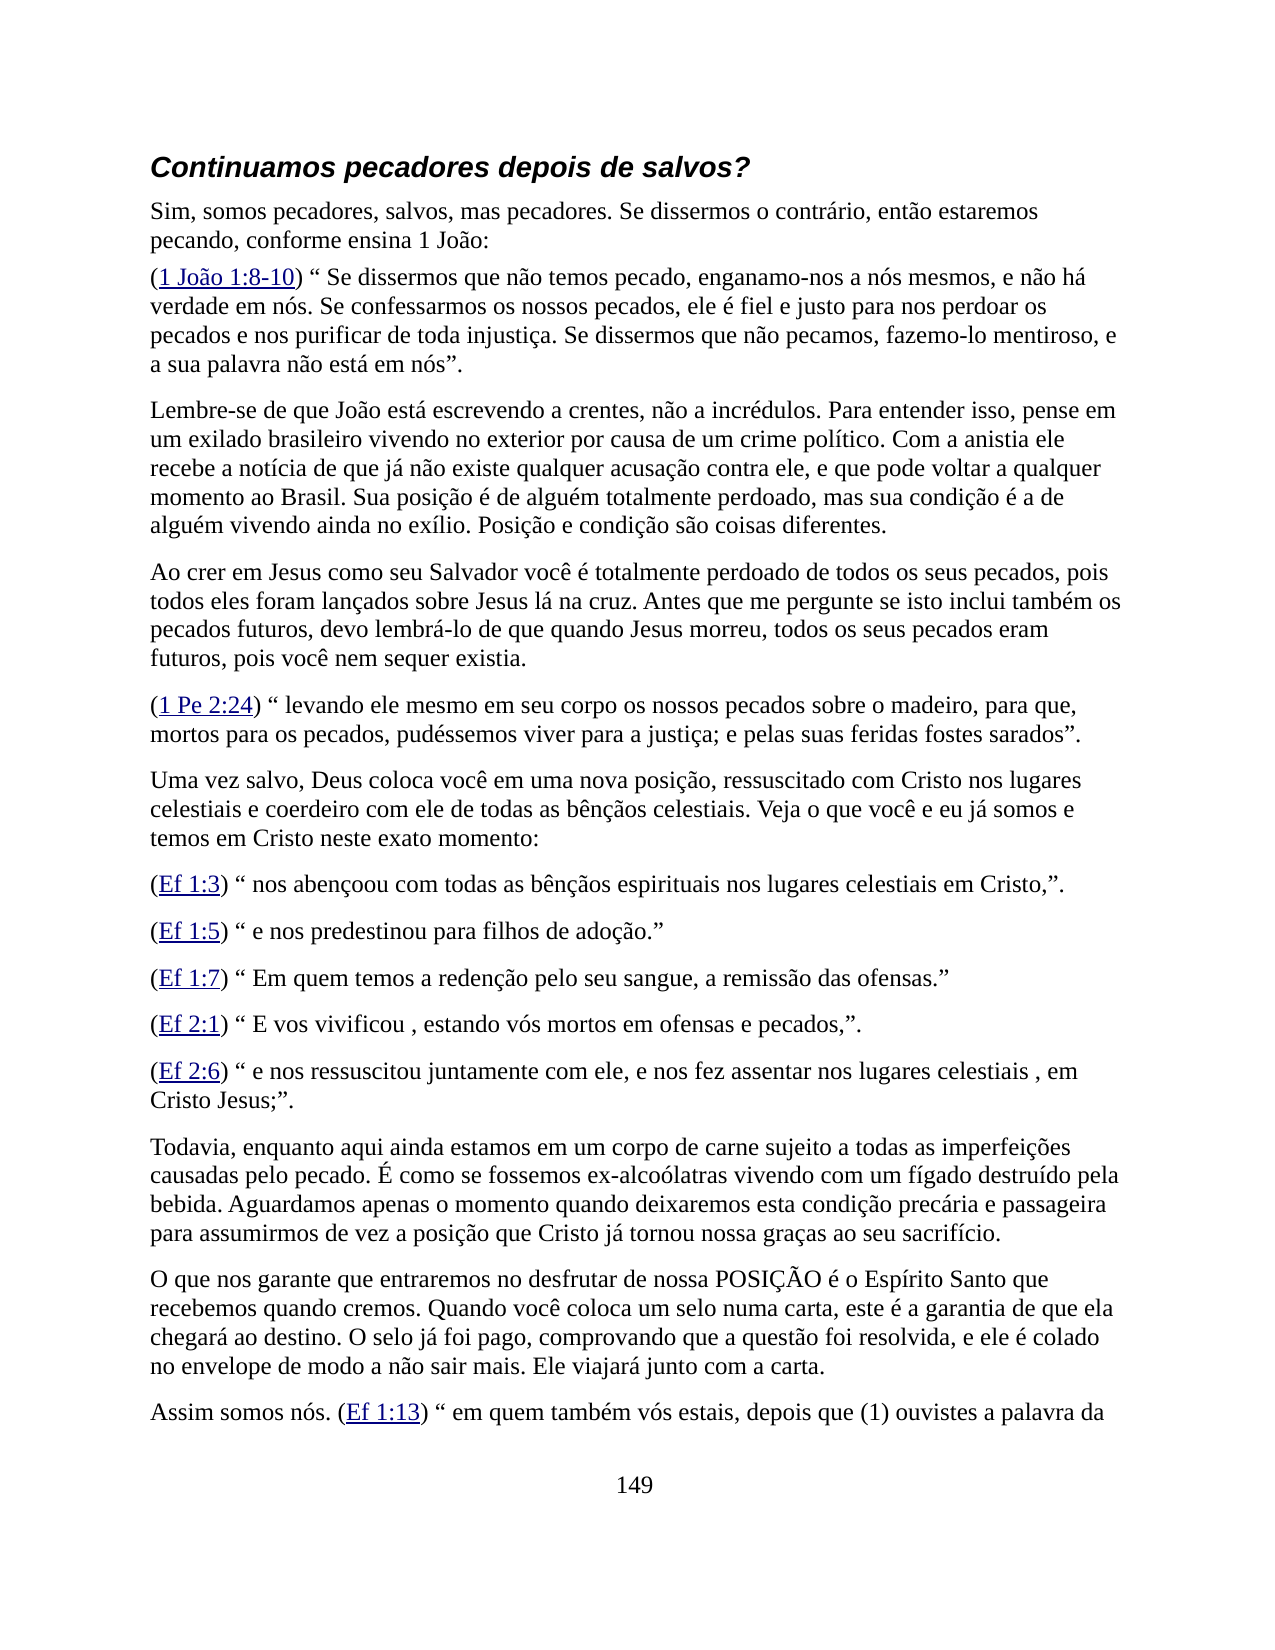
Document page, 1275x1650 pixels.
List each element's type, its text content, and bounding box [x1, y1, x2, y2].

text Sim, somos pecadores, salvos, mas pecadores. Se dissermos o contrário, então estaremos pecando, conforme ensina 1 João: [150, 196, 1125, 253]
text (1 Pe 2:24) “ levando ele mesmo em seu corpo os nossos pecados sobre o madeiro, para que, mortos para os pecados, pudéssemos viver para a justiça; e pelas suas feridas fostes sarados”. [150, 690, 1125, 747]
text (Ef 2:6) “ e nos ressuscitou juntamente com ele, e nos fez assentar nos lugares celestiais , em Cristo Jesus;”. [150, 1056, 1125, 1114]
text (Ef 1:3) “ nos abençoou com todas as bênçãos espirituais nos lugares celestiais em Cristo,”. [150, 869, 1125, 898]
text Lembre-se de que João está escrevendo a crentes, não a incrédulos. Para entender isso, pense em um exilado brasileiro vivendo no exterior por causa de um crime político. Com a anistia ele recebe a notícia de que já não existe qualquer acusação contra ele, e que pode voltar a qualquer momento ao Brasil. Sua posição é de alguém totalmente perdoado, mas sua condição é a de alguém vivendo ainda no exílio. Posição e condição são coisas diferentes. [150, 395, 1125, 539]
subtitle Continuamos pecadores depois de salvos? [150, 150, 1125, 183]
text (Ef 2:1) “ E vos vivificou , estando vós mortos em ofensas e pecados,”. [150, 1009, 1125, 1038]
text (1 João 1:8-10) “ Se dissermos que não temos pecado, enganamo-nos a nós mesmos, e não há verdade em nós. Se confessarmos os nossos pecados, ele é fiel e justo para nos perdoar os pecados e nos purificar de toda injustiça. Se dissermos que não pecamos, fazemo-lo mentiroso, e a sua palavra não está em nós”. [150, 262, 1125, 377]
text Uma vez salvo, Deus coloca você em uma nova posição, ressuscitado com Cristo nos lugares celestiais e coerdeiro com ele de todas as bênçãos celestiais. Veja o que você e eu já somos e temos em Cristo neste exato momento: [150, 765, 1125, 852]
text (Ef 1:5) “ e nos predestinou para filhos de adoção.” [150, 916, 1125, 945]
text O que nos garante que entraremos no desfrutar de nossa POSIÇÃO é o Espírito Santo que recebemos quando cremos. Quando você coloca um selo numa carta, este é a garantia de que ela chegará ao destino. O selo já foi pago, comprovando que a questão foi resolvida, e ele é colado no envelope de modo a não sair mais. Ele viajará junto com a carta. [150, 1264, 1125, 1379]
text Assim somos nós. (Ef 1:13) “ em quem também vós estais, depois que (1) ouvistes a palavra da [150, 1397, 1125, 1426]
text Ao crer em Jesus como seu Salvador você é totalmente perdoado de todos os seus pecados, pois todos eles foram lançados sobre Jesus lá na cruz. Antes que me pergunte se isto inclui também os pecados futuros, devo lembrá-lo de que quando Jesus morreu, todos os seus pecados eram futuros, pois você nem sequer existia. [150, 557, 1125, 672]
text (Ef 1:7) “ Em quem temos a redenção pelo seu sangue, a remissão das ofensas.” [150, 963, 1125, 992]
text Todavia, enquanto aqui ainda estamos em um corpo de carne sujeito a todas as imperfeições causadas pelo pecado. É como se fossemos ex-alcoólatras vivendo com um fígado destruído pela bebida. Aguardamos apenas o momento quando deixaremos esta condição precária e passageira para assumirmos de vez a posição que Cristo já tornou nossa graças ao seu sacrifício. [150, 1132, 1125, 1247]
